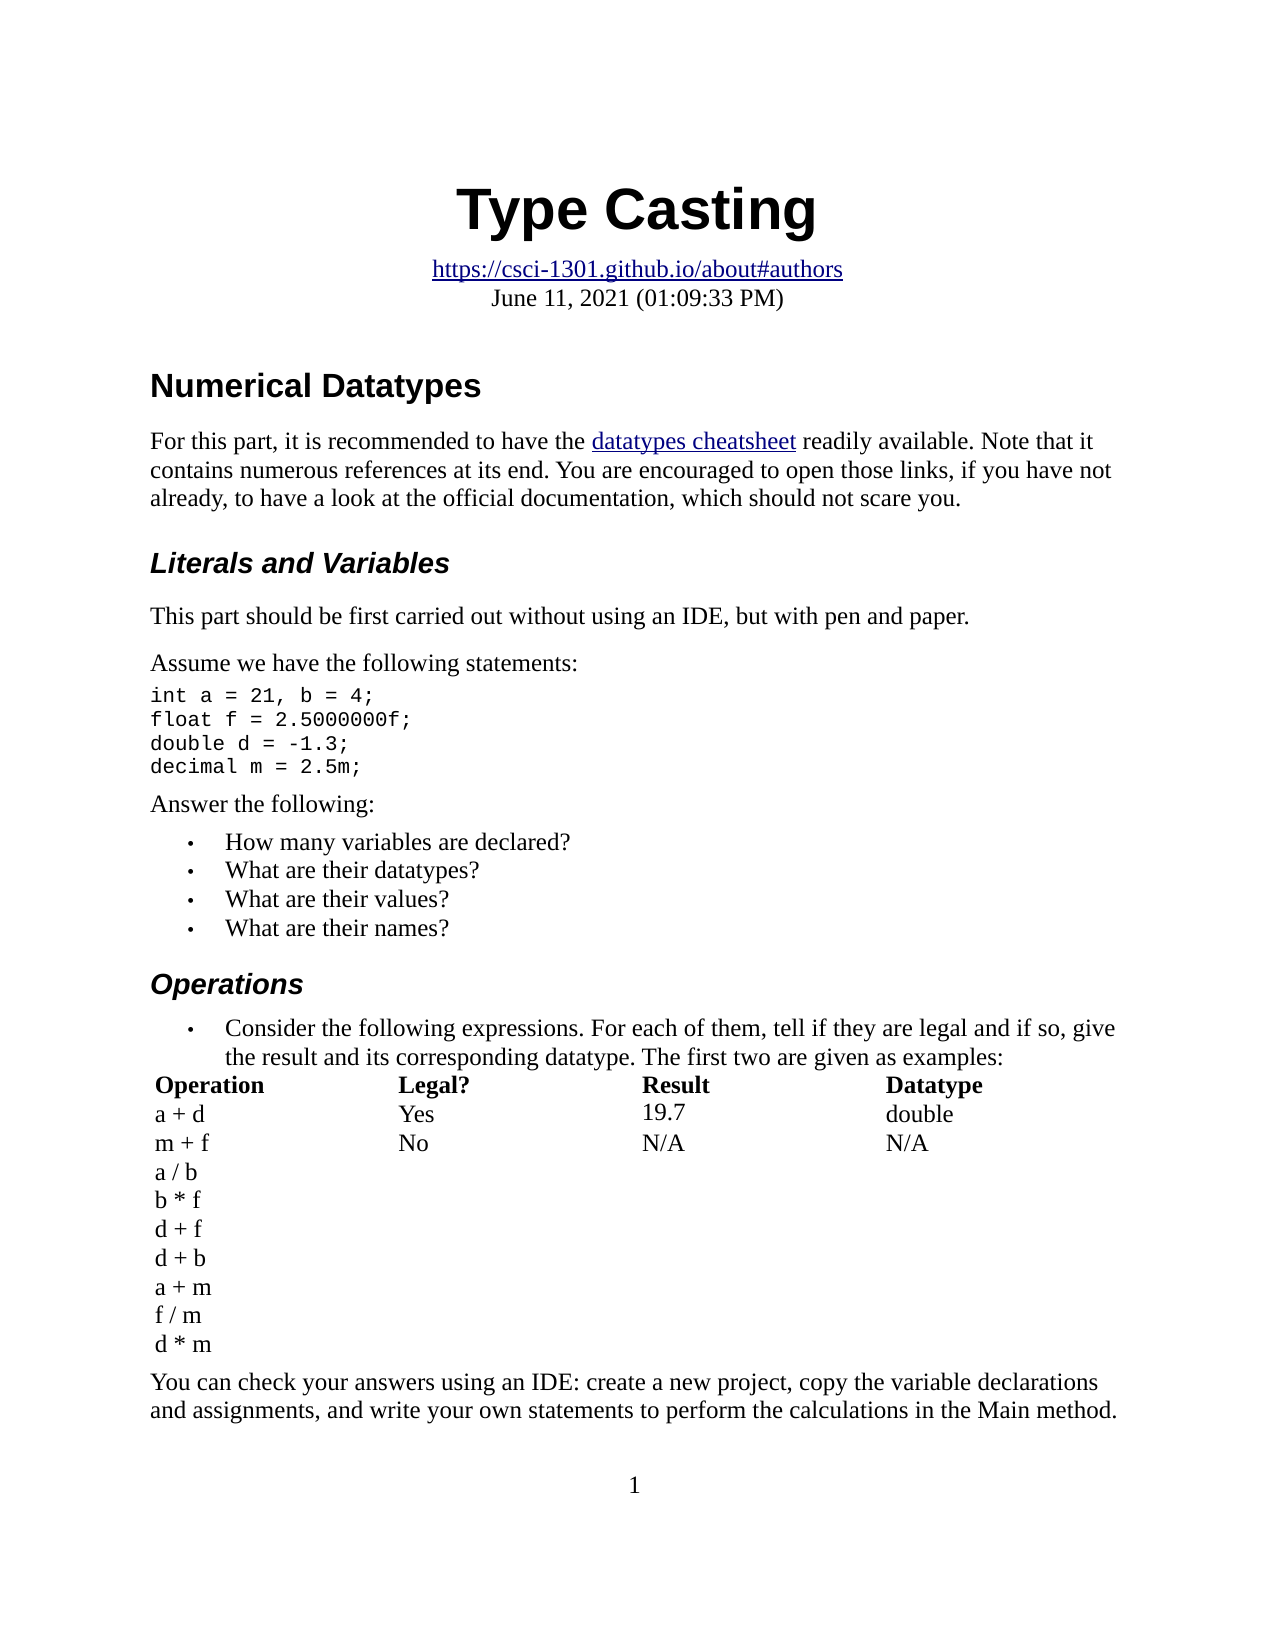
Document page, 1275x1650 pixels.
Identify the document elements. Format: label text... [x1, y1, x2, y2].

subtitle Numerical Datatypes [150, 366, 1125, 404]
table_cell [881, 1185, 1125, 1214]
text Assume we have the following statements: [150, 648, 1125, 677]
text int a = 21, b = 4; [150, 686, 1125, 709]
table_cell [638, 1329, 881, 1358]
table_cell N/A [881, 1128, 1125, 1157]
text June 11, 2021 (01:09:33 PM) [150, 283, 1125, 312]
table_cell N/A [638, 1128, 881, 1157]
table_cell Yes [394, 1099, 637, 1128]
text https://csci-1301.github.io/about#authors [150, 254, 1125, 283]
list What are their values? [187, 884, 1125, 913]
table_cell [881, 1243, 1125, 1272]
text double d = -1.3; [150, 733, 1125, 756]
table_cell [638, 1243, 881, 1272]
table_cell [881, 1214, 1125, 1243]
table_cell a / b [150, 1157, 394, 1185]
table_cell [394, 1243, 637, 1272]
table_cell d * m [150, 1329, 394, 1358]
table_cell double [881, 1099, 1125, 1128]
table_cell No [394, 1128, 637, 1157]
table_cell [638, 1099, 881, 1128]
table_header Result [638, 1070, 881, 1099]
text This part should be first carried out without using an IDE, but with pen and paper. [150, 601, 1125, 630]
table_cell [638, 1185, 881, 1214]
text For this part, it is recommended to have the datatypes cheatsheet readily available. Note that it contains numerous references at its end. You are encouraged to open those links, if you have not already, to have a look at the official documentation, which should not scare you. [150, 426, 1125, 512]
subtitle Literals and Variables [150, 546, 1125, 580]
table_cell [638, 1300, 881, 1329]
table_cell [394, 1185, 637, 1214]
table_header Operation [150, 1070, 394, 1099]
table_cell [638, 1272, 881, 1300]
table_header Legal? [394, 1070, 637, 1099]
text You can check your answers using an IDE: create a new project, copy the variable declarations and assignments, and write your own statements to perform the calculations in the Main method. [150, 1367, 1125, 1424]
table_cell a + d [150, 1099, 394, 1128]
table_cell [638, 1214, 881, 1243]
subtitle Operations [150, 967, 1125, 1000]
title Type Casting [150, 175, 1125, 242]
list Consider the following expressions. For each of them, tell if they are legal and if so, give the result and its corresponding datatype. The first two are given as examples: [187, 1013, 1125, 1070]
table_cell [394, 1300, 637, 1329]
list How many variables are declared? [187, 827, 1125, 856]
table_cell [881, 1157, 1125, 1185]
text decimal m = 2.5m; [150, 756, 1125, 780]
table_cell [881, 1272, 1125, 1300]
table_cell [394, 1272, 637, 1300]
table_cell b * f [150, 1185, 394, 1214]
table_header Datatype [881, 1070, 1125, 1099]
table_cell [394, 1329, 637, 1358]
text Answer the following: [150, 789, 1125, 818]
table_cell d + f [150, 1214, 394, 1243]
table_cell [638, 1157, 881, 1185]
table_cell f / m [150, 1300, 394, 1329]
list What are their names? [187, 913, 1125, 942]
table_cell d + b [150, 1243, 394, 1272]
table_cell [394, 1157, 637, 1185]
table_cell a + m [150, 1272, 394, 1300]
text float f = 2.5000000f; [150, 709, 1125, 733]
table_cell [881, 1300, 1125, 1329]
table_cell [394, 1214, 637, 1243]
list What are their datatypes? [187, 856, 1125, 884]
table_cell [881, 1329, 1125, 1358]
table_cell m + f [150, 1128, 394, 1157]
